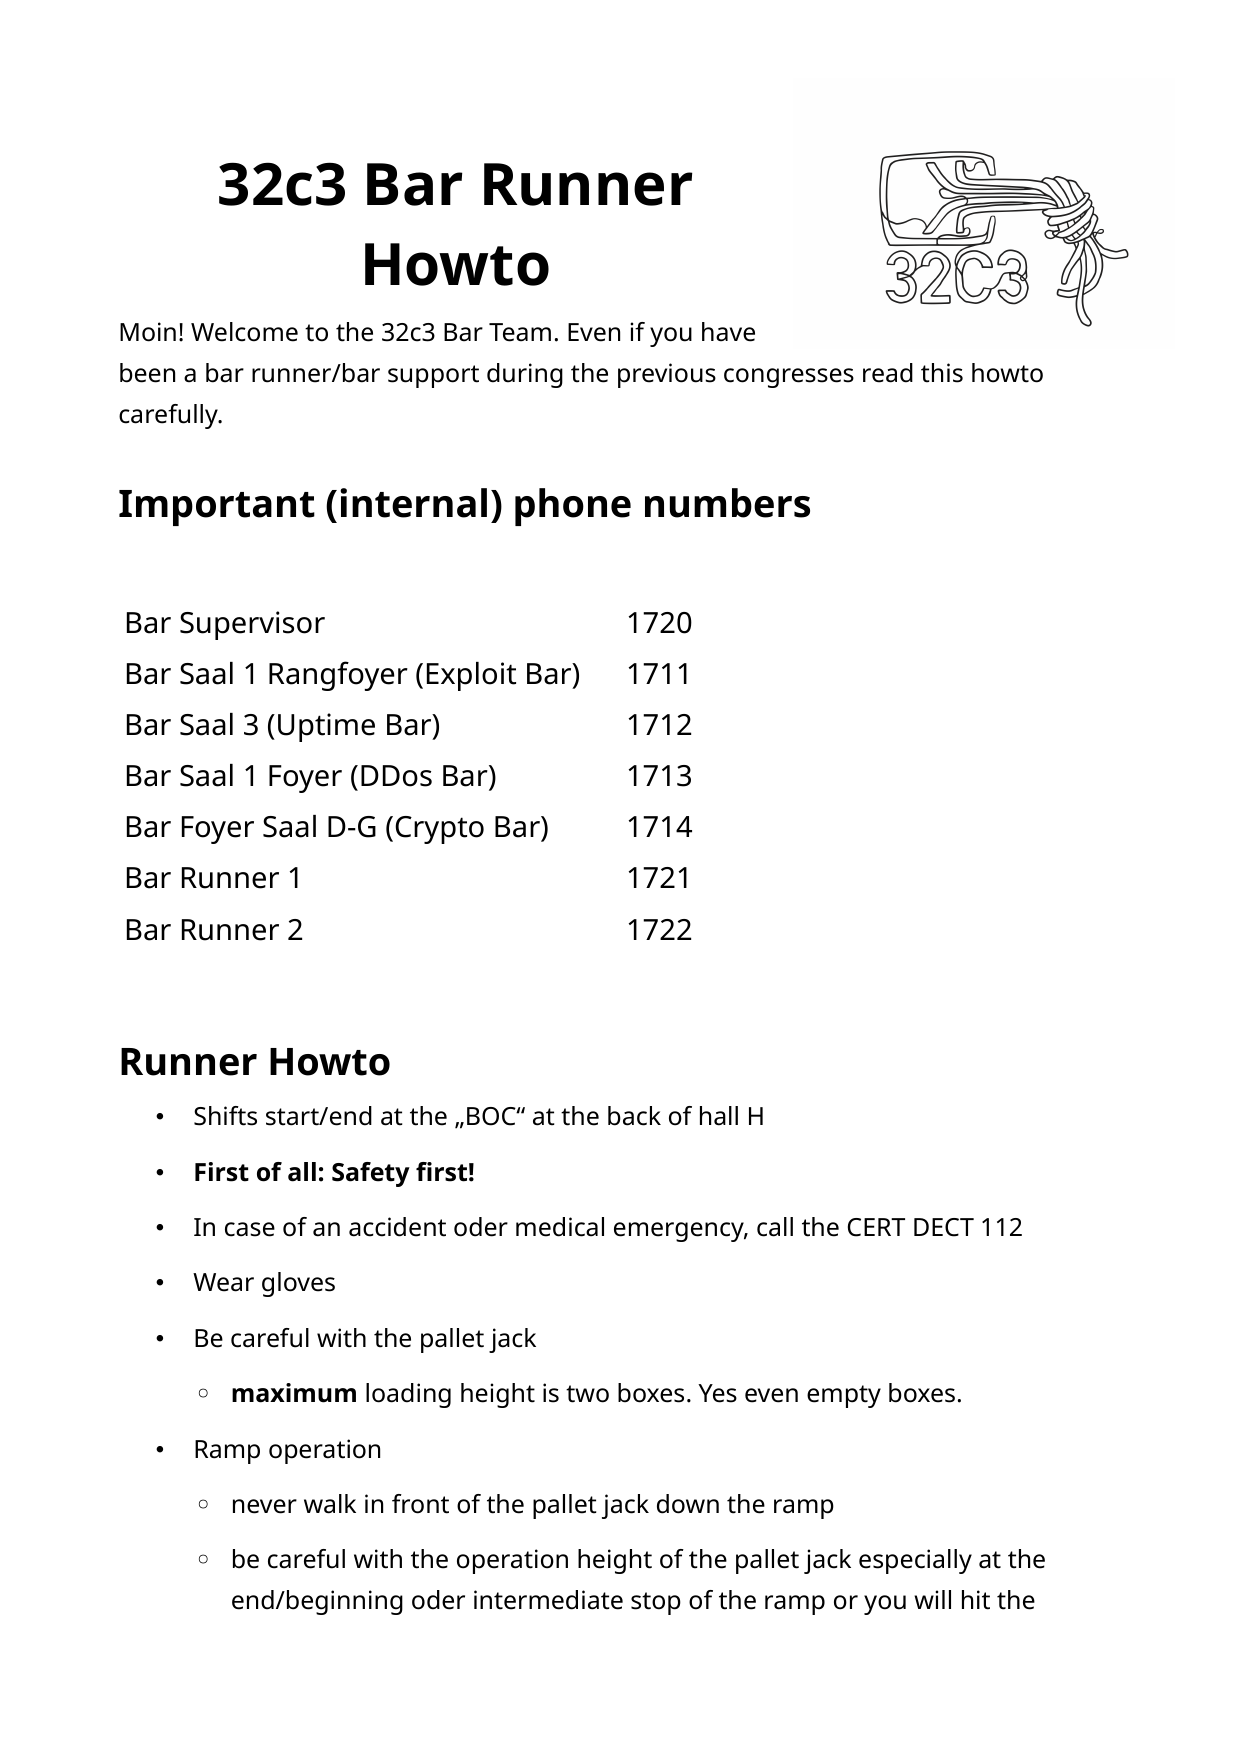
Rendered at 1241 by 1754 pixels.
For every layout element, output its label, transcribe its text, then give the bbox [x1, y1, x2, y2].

list In case of an accident oder medical emergency, call the CERT DECT 112 [156, 1210, 1122, 1244]
table_header 1720 [620, 596, 1122, 647]
table_cell 1722 [620, 903, 1122, 954]
table_cell Bar Saal 3 (Uptime Bar) [118, 699, 620, 750]
list Shifts start/end at the „BOC“ at the back of hall H [156, 1099, 1122, 1133]
list Be careful with the pallet jack [156, 1321, 1122, 1354]
subtitle Runner Howto [118, 1035, 1122, 1086]
list maximum loading height is two boxes. Yes even empty boxes. [193, 1376, 1122, 1410]
table_cell Bar Runner 2 [118, 903, 620, 954]
table_cell 1721 [620, 852, 1122, 903]
picture [793, 78, 1175, 349]
list never walk in front of the pallet jack down the ramp [193, 1487, 1122, 1521]
table_cell Bar Runner 1 [118, 852, 620, 903]
list First of all: Safety first! [156, 1154, 1122, 1188]
subtitle Important (internal) phone numbers [118, 477, 1122, 528]
table_header Bar Supervisor [118, 596, 620, 647]
list Ramp operation [156, 1431, 1122, 1465]
table_cell 1711 [620, 648, 1122, 698]
list Wear gloves [156, 1265, 1122, 1299]
table_cell Bar Saal 1 Foyer (DDos Bar) [118, 750, 620, 801]
list be careful with the operation height of the pallet jack especially at the end/beginning oder intermediate stop of the ramp or you will hit the [193, 1542, 1122, 1617]
text Moin! Welcome to the 32c3 Bar Team. Even if you have been a bar runner/bar support during the previous congresses read this howto carefully. [118, 314, 1122, 430]
table_cell Bar Foyer Saal D-G (Crypto Bar) [118, 801, 620, 852]
table_cell Bar Saal 1 Rangfoyer (Exploit Bar) [118, 648, 620, 698]
table_cell 1713 [620, 750, 1122, 801]
table_cell 1714 [620, 801, 1122, 852]
title 32c3 Bar Runner Howto [118, 143, 793, 302]
table_cell 1712 [620, 699, 1122, 750]
